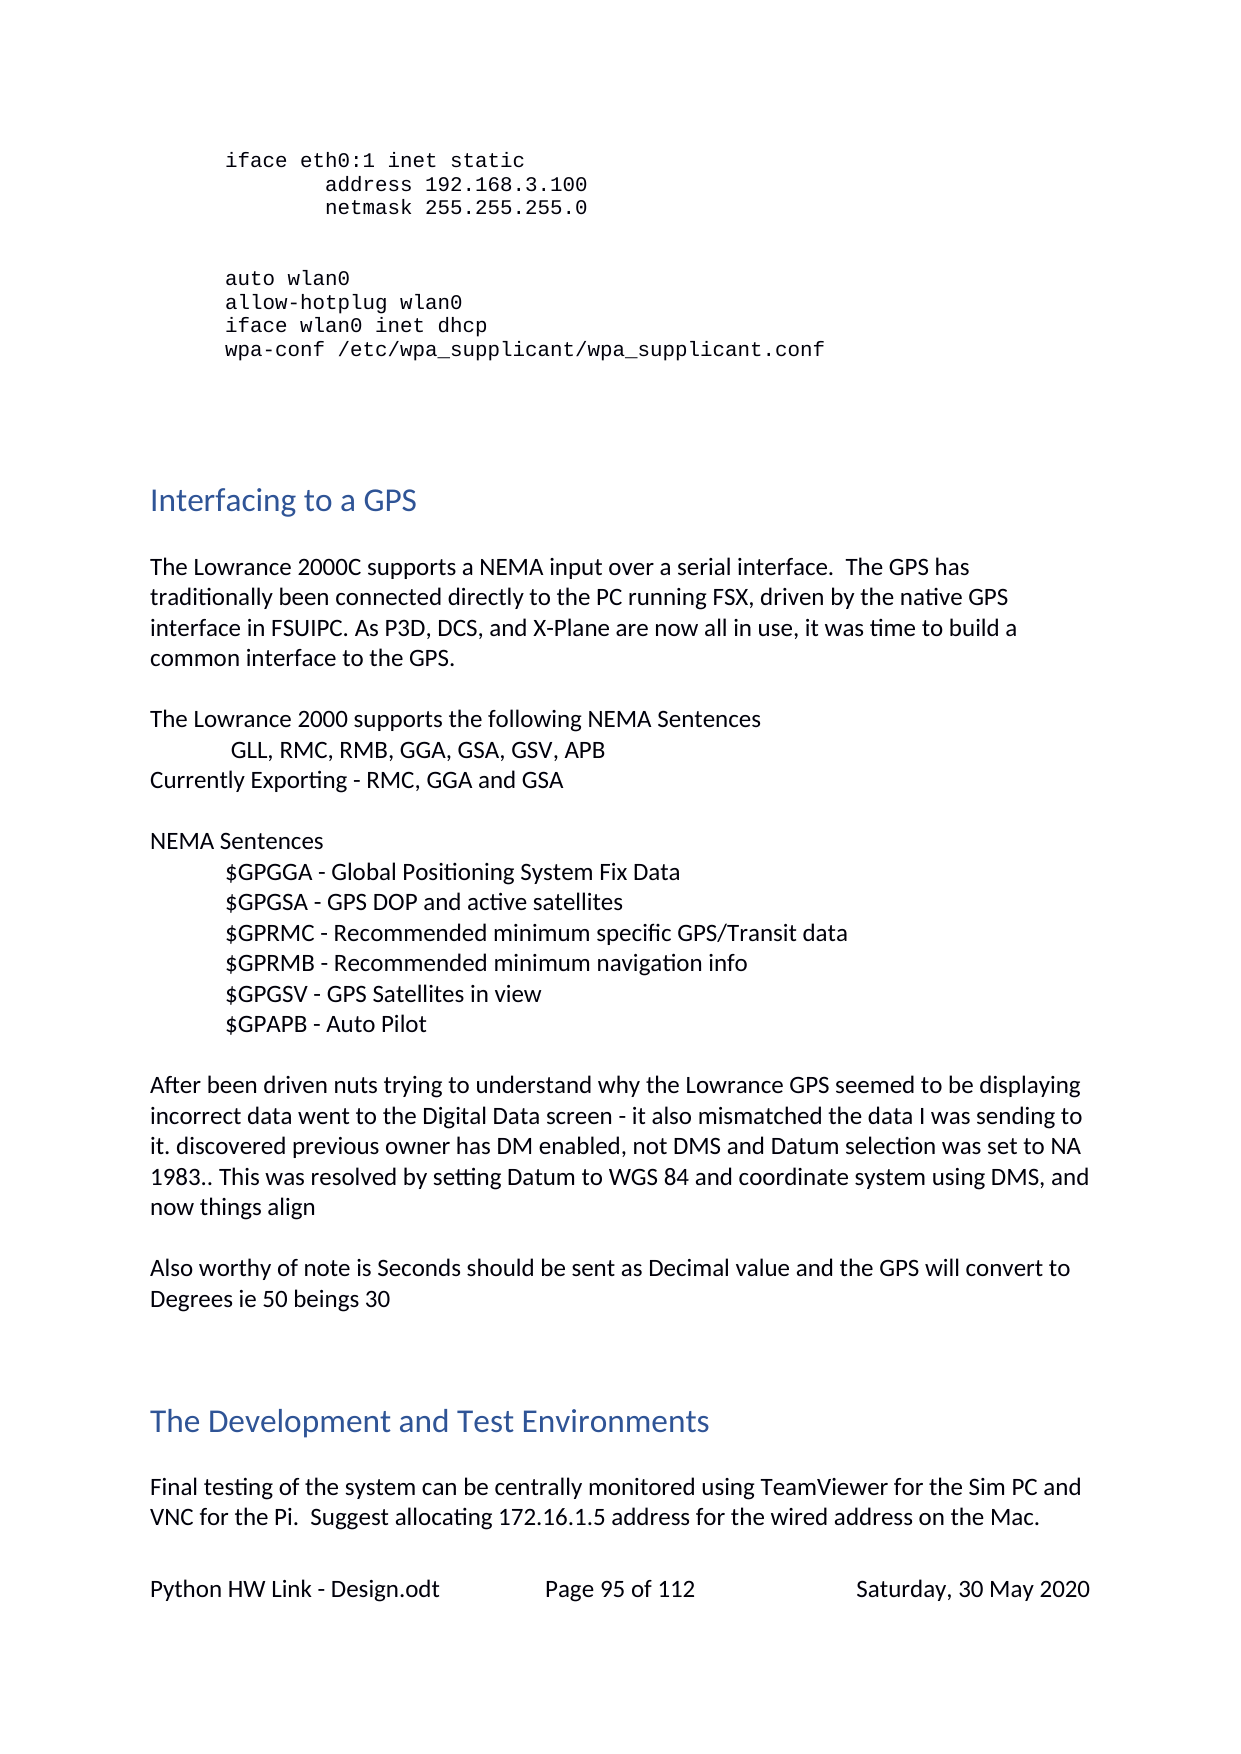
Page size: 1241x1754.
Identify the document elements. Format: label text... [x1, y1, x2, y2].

text Also worthy of note is Seconds should be sent as Decimal value and the GPS will convert to Degrees ie 50 beings 30 [150, 1253, 1090, 1314]
text Final testing of the system can be centrally monitored using TeamViewer for the Sim PC and VNC for the Pi. Suggest allocating 172.16.1.5 address for the wired address on the Mac. [150, 1471, 1090, 1532]
text iface eth0:1 inet static address 192.168.3.100 netmask 255.255.255.0 auto wlan0 allow-hotplug wlan0 iface wlan0 inet dhcp wpa-conf /etc/wpa_supplicant/wpa_supplicant.conf [225, 150, 1090, 393]
subtitle The Development and Test Environments [150, 1400, 1090, 1440]
text $GPGSV - GPS Satellites in view [225, 978, 1090, 1008]
text The Lowrance 2000 supports the following NEMA Sentences [150, 703, 1090, 734]
text The Lowrance 2000C supports a NEMA input over a serial interface. The GPS has traditionally been connected directly to the PC running FSX, driven by the native GPS interface in FSUIPC. As P3D, DCS, and X-Plane are now all in use, it was time to build a common interface to the GPS. [150, 551, 1090, 673]
subtitle Interfacing to a GPS [150, 479, 1090, 520]
text GLL, RMC, RMB, GGA, GSA, GSV, APB [225, 734, 1090, 764]
text $GPGGA - Global Positioning System Fix Data [225, 856, 1090, 886]
text $GPAPB - Auto Pilot [225, 1008, 1090, 1039]
text $GPRMC - Recommended minimum specific GPS/Transit data [225, 917, 1090, 947]
text NEMA Sentences [150, 825, 1090, 856]
text $GPGSA - GPS DOP and active satellites [225, 886, 1090, 917]
text After been driven nuts trying to understand why the Lowrance GPS seemed to be displaying incorrect data went to the Digital Data screen - it also mismatched the data I was sending to it. discovered previous owner has DM enabled, not DMS and Datum selection was set to NA 1983.. This was resolved by setting Datum to WGS 84 and coordinate system using DMS, and now things align [150, 1069, 1090, 1222]
text Currently Exporting - RMC, GGA and GSA [150, 764, 1090, 795]
text $GPRMB - Recommended minimum navigation info [225, 947, 1090, 978]
